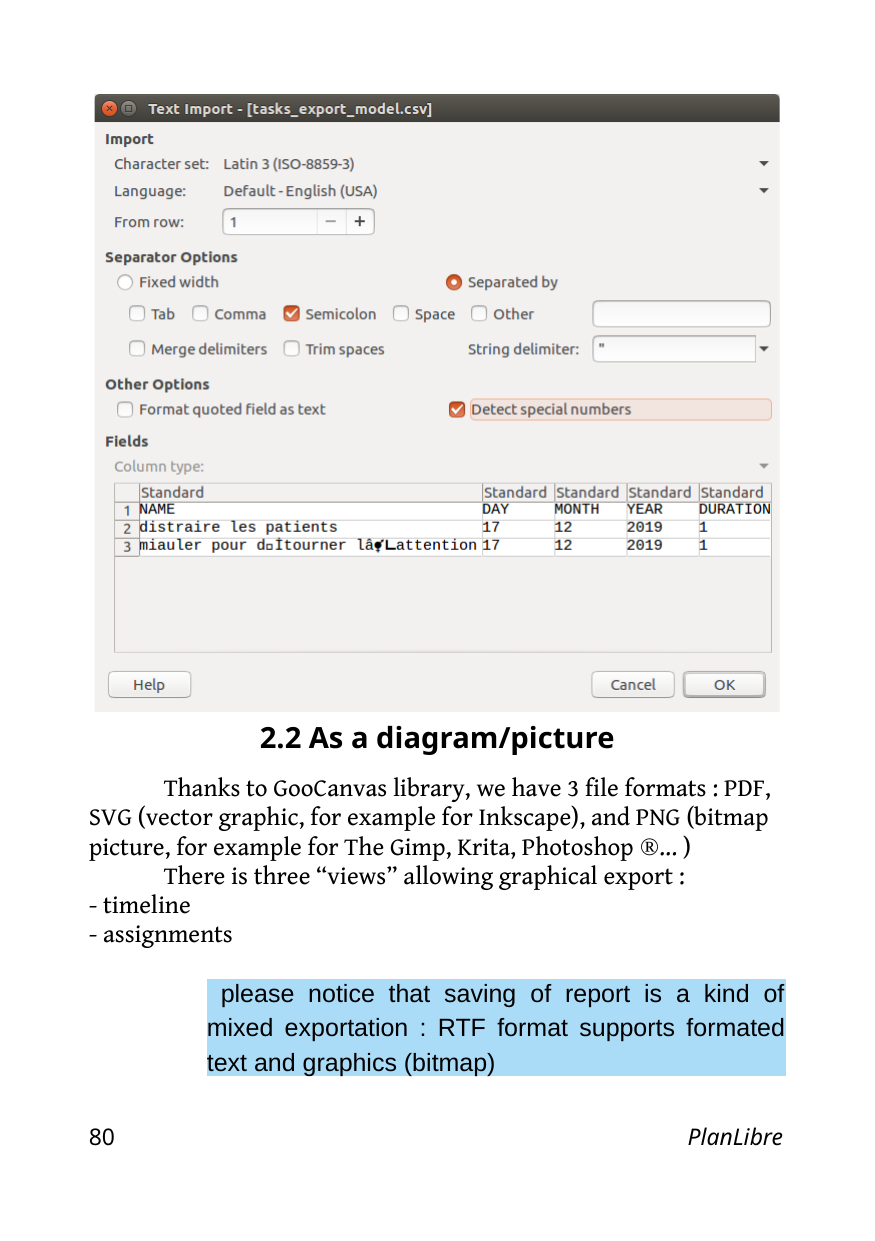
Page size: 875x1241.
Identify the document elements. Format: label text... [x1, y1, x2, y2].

text - assignments [88, 921, 786, 950]
text please notice that saving of report is a kind of mixed exportation : RTF format supports formated text and graphics (bitmap) [207, 979, 786, 1076]
subtitle 2.2 As a diagram/picture [88, 712, 786, 757]
text There is three “views” allowing graphical export : [88, 863, 786, 892]
text - timeline [88, 892, 786, 921]
picture [94, 94, 780, 712]
text Thanks to GooCanvas library, we have 3 file formats : PDF, SVG (vector graphic, for example for Inkscape), and PNG (bitmap picture, for example for The Gimp, Krita, Photoshop ®... ) [88, 774, 786, 863]
